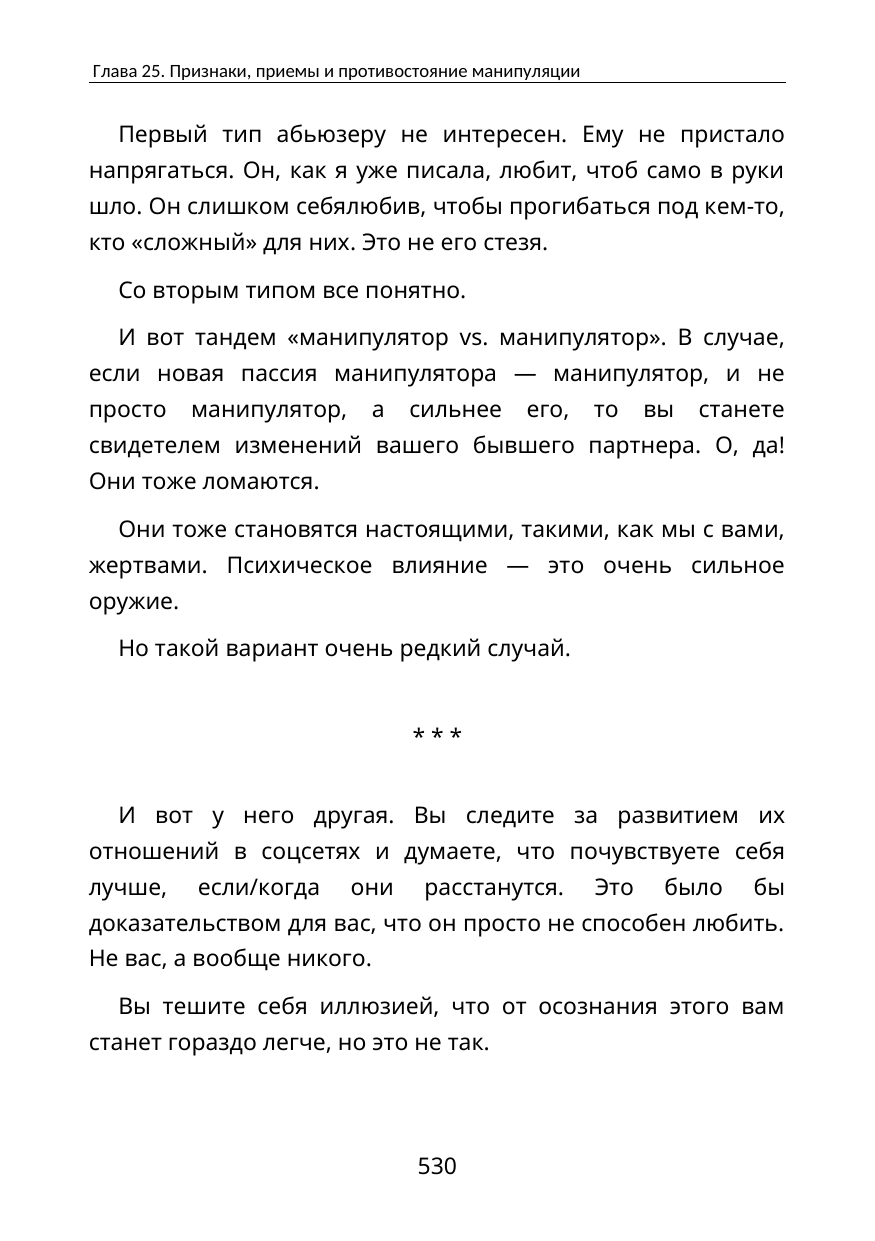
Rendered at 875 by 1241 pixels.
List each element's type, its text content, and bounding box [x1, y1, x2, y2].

text Но такой вариант очень редкий случай. [88, 632, 786, 663]
text Первый тип абьюзеру не интересен. Ему не пристало напрягаться. Он, как я уже писала, любит, чтоб само в руки шло. Он слишком себялюбив, чтобы прогибаться под кем-то, кто «сложный» для них. Это не его стезя. [88, 118, 786, 257]
text Со вторым типом все понятно. [88, 273, 786, 305]
text И вот у него другая. Вы следите за развитием их отношений в соцсетях и думаете, что почувствуете себя лучше, если/когда они расстанутся. Это было бы доказательством для вас, что он просто не способен любить. Не вас, а вообще никого. [88, 799, 786, 974]
subtitle * * * [88, 721, 786, 753]
text Вы тешите себя иллюзией, что от осознания этого вам станет гораздо легче, но это не так. [88, 990, 786, 1057]
text Они тоже становятся настоящими, такими, как мы с вами, жертвами. Психическое влияние — это очень сильное оружие. [88, 513, 786, 616]
text И вот тандем «манипулятор vs. манипулятор». В случае, если новая пассия манипулятора — манипулятор, и не просто манипулятор, а сильнее его, то вы станете свидетелем изменений вашего бывшего партнера. О, да! Они тоже ломаются. [88, 321, 786, 496]
